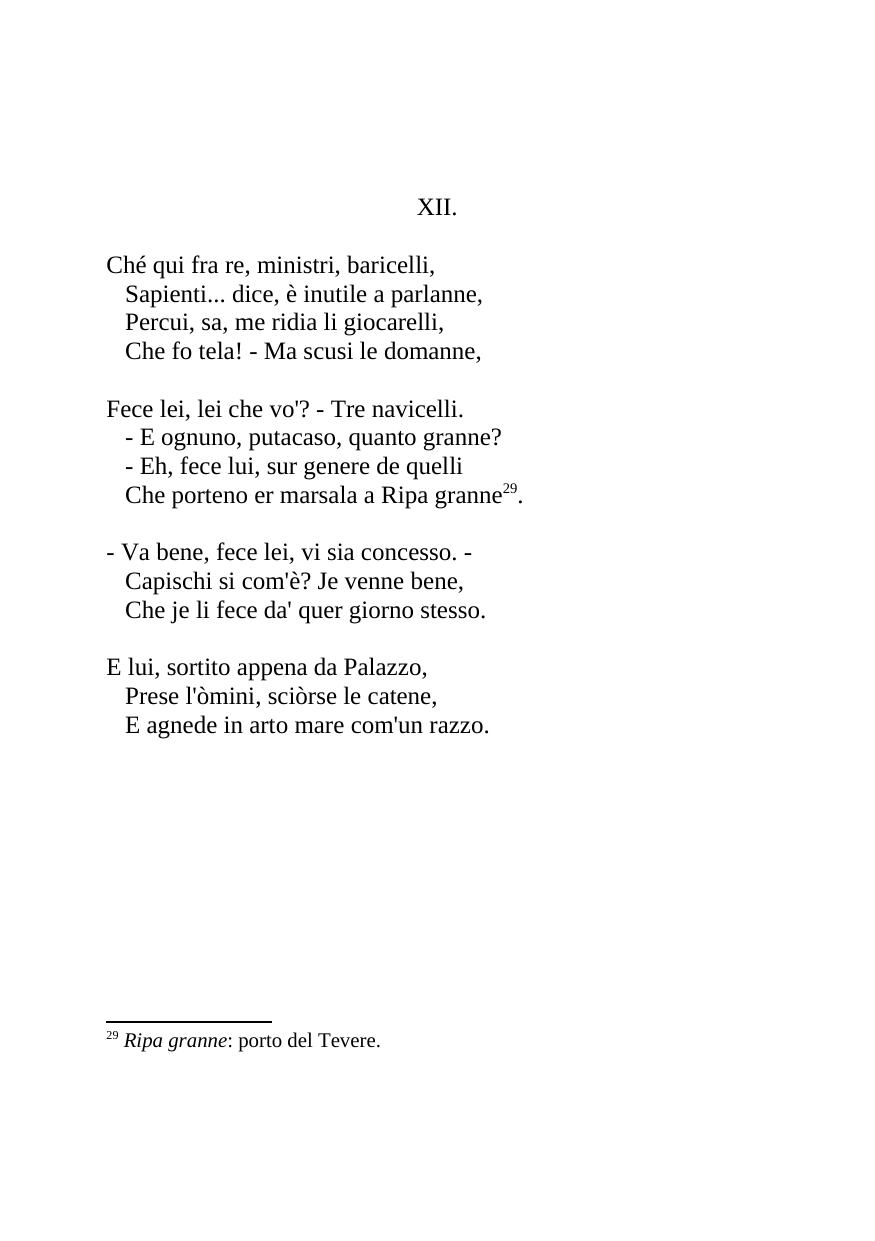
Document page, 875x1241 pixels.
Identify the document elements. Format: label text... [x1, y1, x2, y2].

text E agnede in arto mare com'un razzo. [125, 710, 768, 739]
text Ripa granne: porto del Tevere. [106, 1028, 768, 1052]
text - E ognuno, putacaso, quanto granne? [125, 422, 768, 451]
text Percui, sa, me ridia li giocarelli, [125, 307, 768, 336]
text - Eh, fece lui, sur genere de quelli [125, 451, 768, 480]
text Sapienti... dice, è inutile a parlanne, [125, 279, 768, 307]
text Che fo tela! - Ma scusi le domanne, [125, 336, 768, 365]
text - Va bene, fece lei, vi sia concesso. - [106, 537, 768, 566]
text Che je li fece da' quer giorno stesso. [125, 595, 768, 624]
text E lui, sortito appena da Palazzo, [106, 652, 768, 681]
text Capischi si com'è? Je venne bene, [125, 566, 768, 595]
text Prese l'òmini, sciòrse le catene, [125, 681, 768, 710]
text Ché qui fra re, ministri, baricelli, [106, 250, 768, 279]
text Che porteno er marsala a Ripa granne. [125, 480, 768, 509]
text Fece lei, lei che vo'? - Tre navicelli. [106, 394, 768, 422]
text XII. [106, 192, 768, 221]
